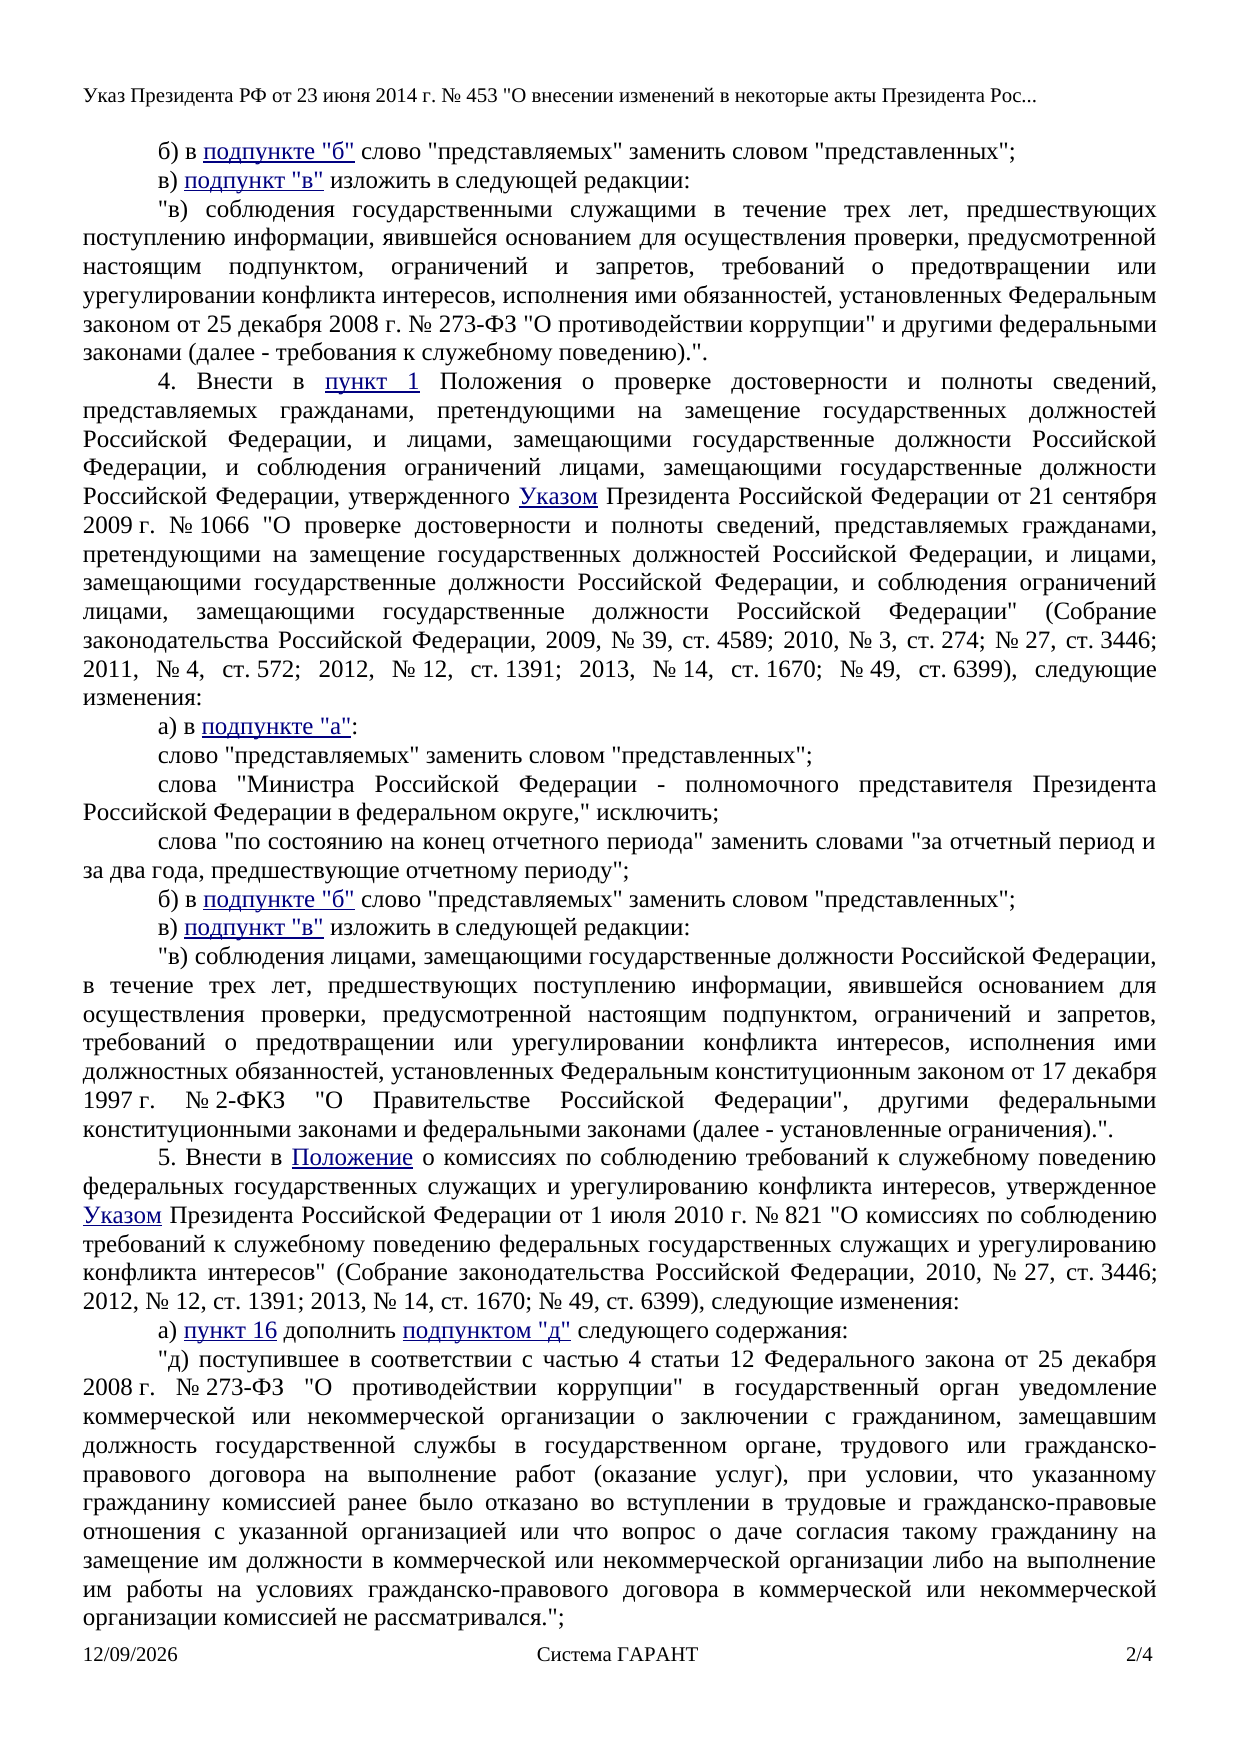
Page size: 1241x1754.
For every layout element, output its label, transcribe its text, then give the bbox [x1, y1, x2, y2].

text слова "Министра Российской Федерации - полномочного представителя Президента Российской Федерации в федеральном округе," исключить; [83, 769, 1157, 826]
text "в) соблюдения лицами, замещающими государственные должности Российской Федерации, в течение трех лет, предшествующих поступлению информации, явившейся основанием для осуществления проверки, предусмотренной настоящим подпунктом, ограничений и запретов, требований о предотвращении или урегулировании конфликта интересов, исполнения ими должностных обязанностей, установленных Федеральным конституционным законом от 17 декабря 1997 г. № 2-ФКЗ "О Правительстве Российской Федерации", другими федеральными конституционными законами и федеральными законами (далее - установленные ограничения).". [83, 941, 1157, 1142]
text слово "представляемых" заменить словом "представленных"; [83, 740, 1157, 769]
text б) в подпункте "б" слово "представляемых" заменить словом "представленных"; [83, 884, 1157, 912]
text "д) поступившее в соответствии с частью 4 статьи 12 Федерального закона от 25 декабря 2008 г. № 273-ФЗ "О противодействии коррупции" в государственный орган уведомление коммерческой или некоммерческой организации о заключении с гражданином, замещавшим должность государственной службы в государственном органе, трудового или гражданско-правового договора на выполнение работ (оказание услуг), при условии, что указанному гражданину комиссией ранее было отказано во вступлении в трудовые и гражданско-правовые отношения с указанной организацией или что вопрос о даче согласия такому гражданину на замещение им должности в коммерческой или некоммерческой организации либо на выполнение им работы на условиях гражданско-правового договора в коммерческой или некоммерческой организации комиссией не рассматривался."; [83, 1344, 1157, 1631]
text а) пункт 16 дополнить подпунктом "д" следующего содержания: [83, 1315, 1157, 1344]
text 5. Внести в Положение о комиссиях по соблюдению требований к служебному поведению федеральных государственных служащих и урегулированию конфликта интересов, утвержденное Указом Президента Российской Федерации от 1 июля 2010 г. № 821 "О комиссиях по соблюдению требований к служебному поведению федеральных государственных служащих и урегулированию конфликта интересов" (Собрание законодательства Российской Федерации, 2010, № 27, ст. 3446; 2012, № 12, ст. 1391; 2013, № 14, ст. 1670; № 49, ст. 6399), следующие изменения: [83, 1142, 1157, 1315]
text в) подпункт "в" изложить в следующей редакции: [83, 912, 1157, 941]
text б) в подпункте "б" слово "представляемых" заменить словом "представленных"; [83, 136, 1157, 165]
text а) в подпункте "а": [83, 711, 1157, 740]
text 4. Внести в пункт 1 Положения о проверке достоверности и полноты сведений, представляемых гражданами, претендующими на замещение государственных должностей Российской Федерации, и лицами, замещающими государственные должности Российской Федерации, и соблюдения ограничений лицами, замещающими государственные должности Российской Федерации, утвержденного Указом Президента Российской Федерации от 21 сентября 2009 г. № 1066 "О проверке достоверности и полноты сведений, представляемых гражданами, претендующими на замещение государственных должностей Российской Федерации, и лицами, замещающими государственные должности Российской Федерации, и соблюдения ограничений лицами, замещающими государственные должности Российской Федерации" (Собрание законодательства Российской Федерации, 2009, № 39, ст. 4589; 2010, № 3, ст. 274; № 27, ст. 3446; 2011, № 4, ст. 572; 2012, № 12, ст. 1391; 2013, № 14, ст. 1670; № 49, ст. 6399), следующие изменения: [83, 366, 1157, 711]
text "в) соблюдения государственными служащими в течение трех лет, предшествующих поступлению информации, явившейся основанием для осуществления проверки, предусмотренной настоящим подпунктом, ограничений и запретов, требований о предотвращении или урегулировании конфликта интересов, исполнения ими обязанностей, установленных Федеральным законом от 25 декабря 2008 г. № 273-ФЗ "О противодействии коррупции" и другими федеральными законами (далее - требования к служебному поведению).". [83, 194, 1157, 366]
text слова "по состоянию на конец отчетного периода" заменить словами "за отчетный период и за два года, предшествующие отчетному периоду"; [83, 826, 1157, 884]
text в) подпункт "в" изложить в следующей редакции: [83, 165, 1157, 194]
